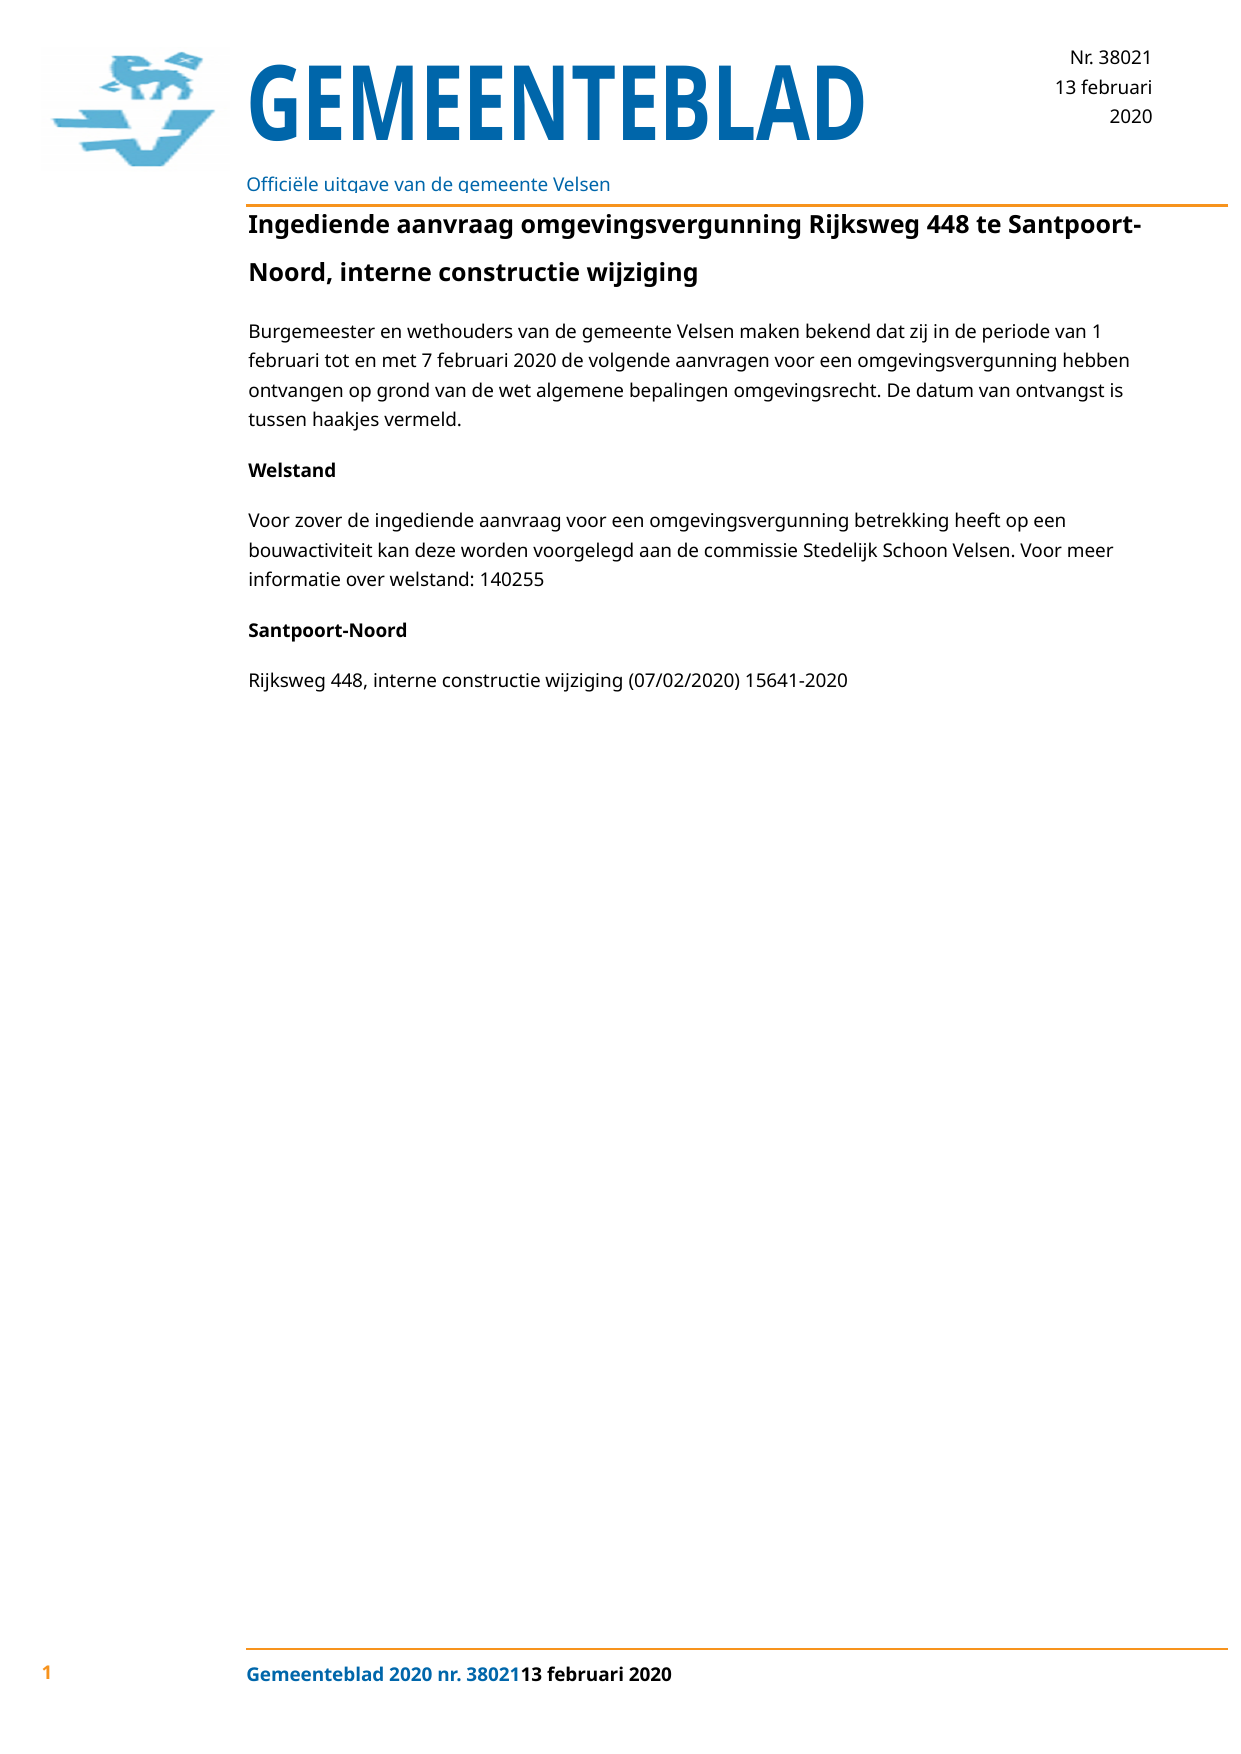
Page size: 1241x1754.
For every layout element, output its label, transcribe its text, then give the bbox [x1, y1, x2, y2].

text Rijksweg 448, interne constructie wijziging (07/02/2020) 15641-2020 [248, 667, 1152, 693]
text Voor zover de ingediende aanvraag voor een omgevingsvergunning betrekking heeft op een bouwactiviteit kan deze worden voorgelegd aan de commissie Stedelijk Schoon Velsen. Voor meer informatie over welstand: 140255 [248, 507, 1152, 592]
picture [41, 47, 231, 172]
text Welstand [248, 457, 1152, 483]
text Santpoort-Noord [248, 617, 1152, 643]
text Ingediende aanvraag omgevingsvergunning Rijksweg 448 te Santpoort-Noord, interne constructie wijziging [248, 207, 1152, 288]
text Burgemeester en wethouders van de gemeente Velsen maken bekend dat zij in de periode van 1 februari tot en met 7 februari 2020 de volgende aanvragen voor een omgevingsvergunning hebben ontvangen op grond van de wet algemene bepalingen omgevingsrecht. De datum van ontvangst is tussen haakjes vermeld. [248, 318, 1152, 432]
